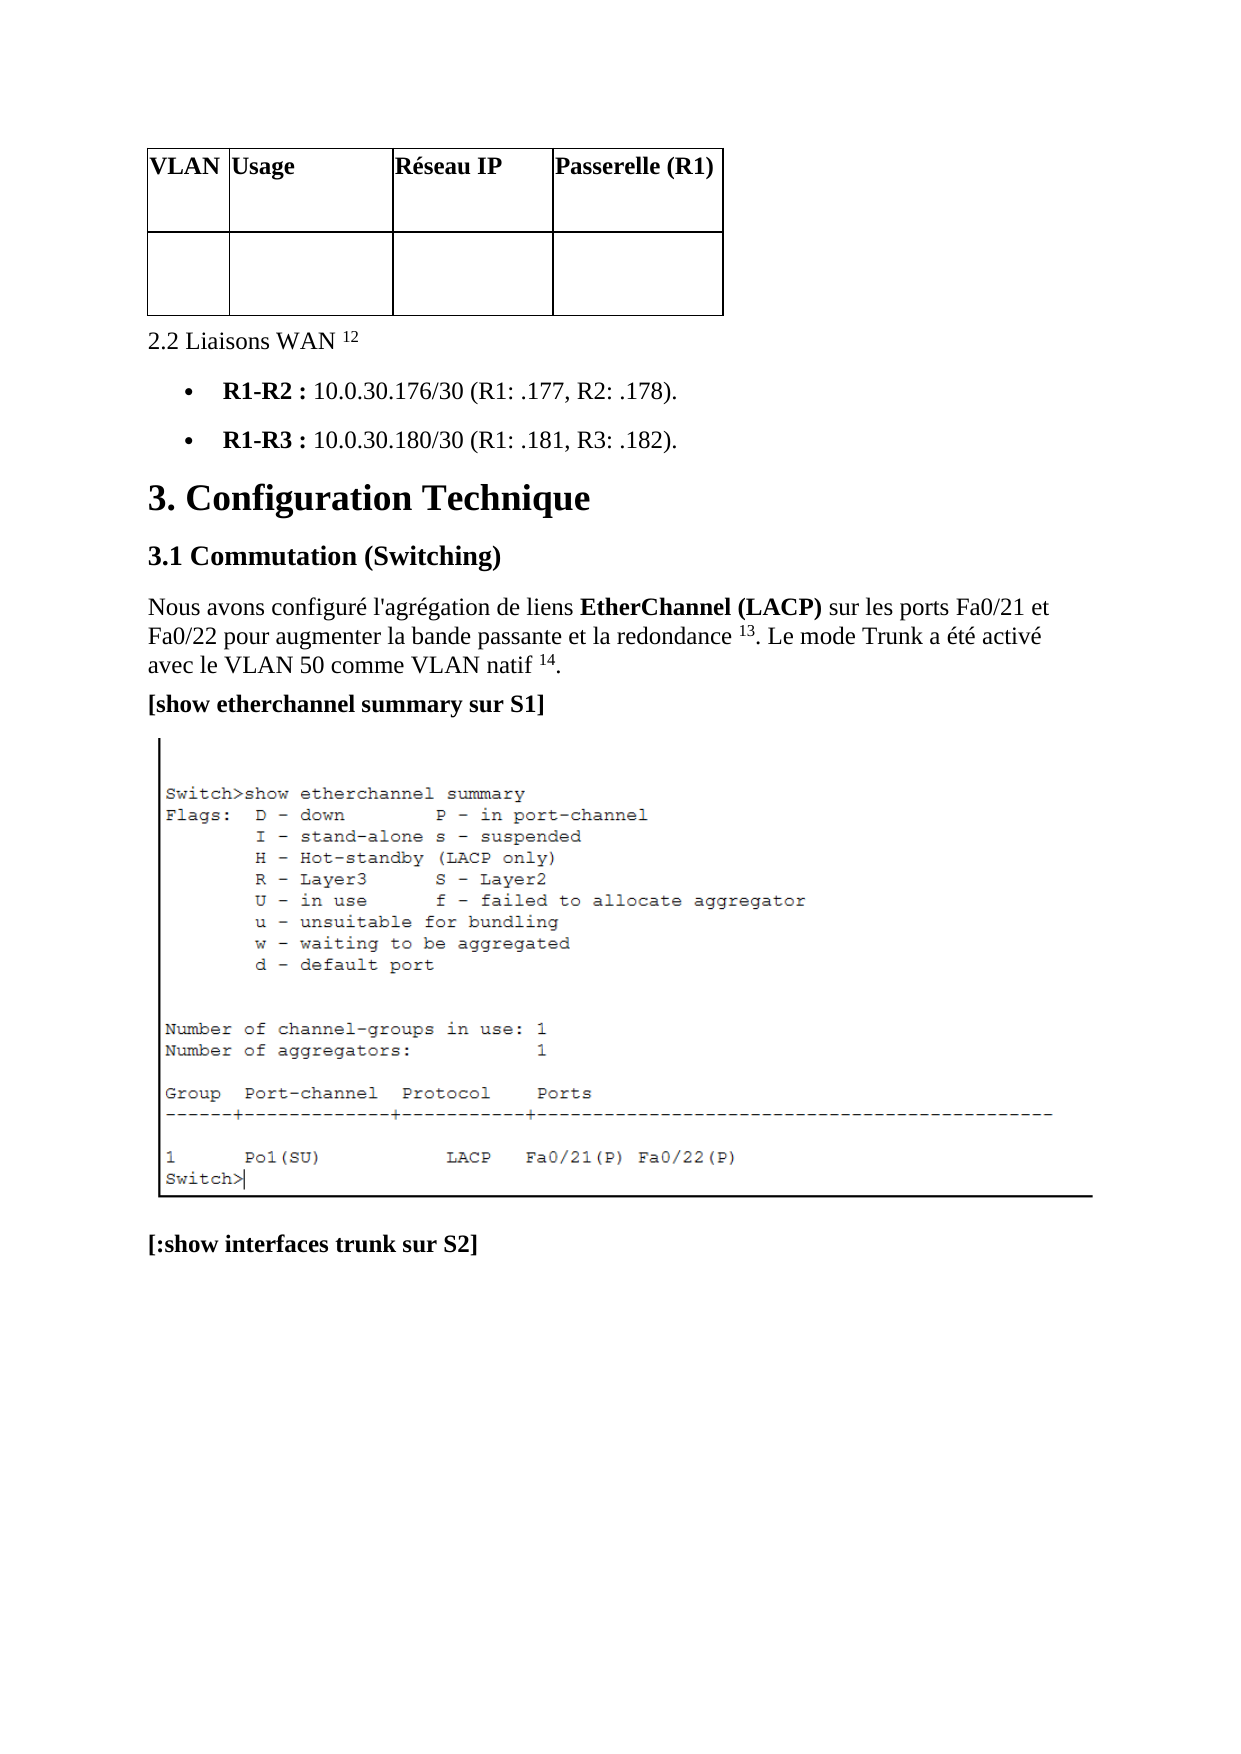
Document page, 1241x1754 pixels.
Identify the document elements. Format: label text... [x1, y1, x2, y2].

text [:show interfaces trunk sur S2] [148, 1229, 1093, 1257]
table_cell [394, 233, 552, 314]
list R1-R3 : 10.0.30.180/30 (R1: .181, R3: .182). [185, 426, 1093, 454]
table_header Usage [230, 149, 392, 231]
table_cell [230, 233, 392, 314]
list R1-R2 : 10.0.30.176/30 (R1: .177, R2: .178). [185, 376, 1093, 405]
text Nous avons configuré l'agrégation de liens EtherChannel (LACP) sur les ports Fa0/21 et Fa0/22 pour augmenter la bande passante et la redondance 13. Le mode Trunk a été activé avec le VLAN 50 comme VLAN natif 14. [148, 592, 1093, 679]
table_header VLAN [148, 149, 229, 231]
table_header Réseau IP [394, 149, 552, 231]
subtitle 3. Configuration Technique [148, 475, 1093, 518]
table_header Passerelle (R1) [554, 149, 722, 231]
subtitle 3.1 Commutation (Switching) [148, 539, 1093, 572]
table_cell [148, 233, 229, 314]
table_cell [554, 233, 722, 314]
text 2.2 Liaisons WAN 12 [148, 326, 1093, 355]
text [show etherchannel summary sur S1] [148, 689, 1093, 718]
